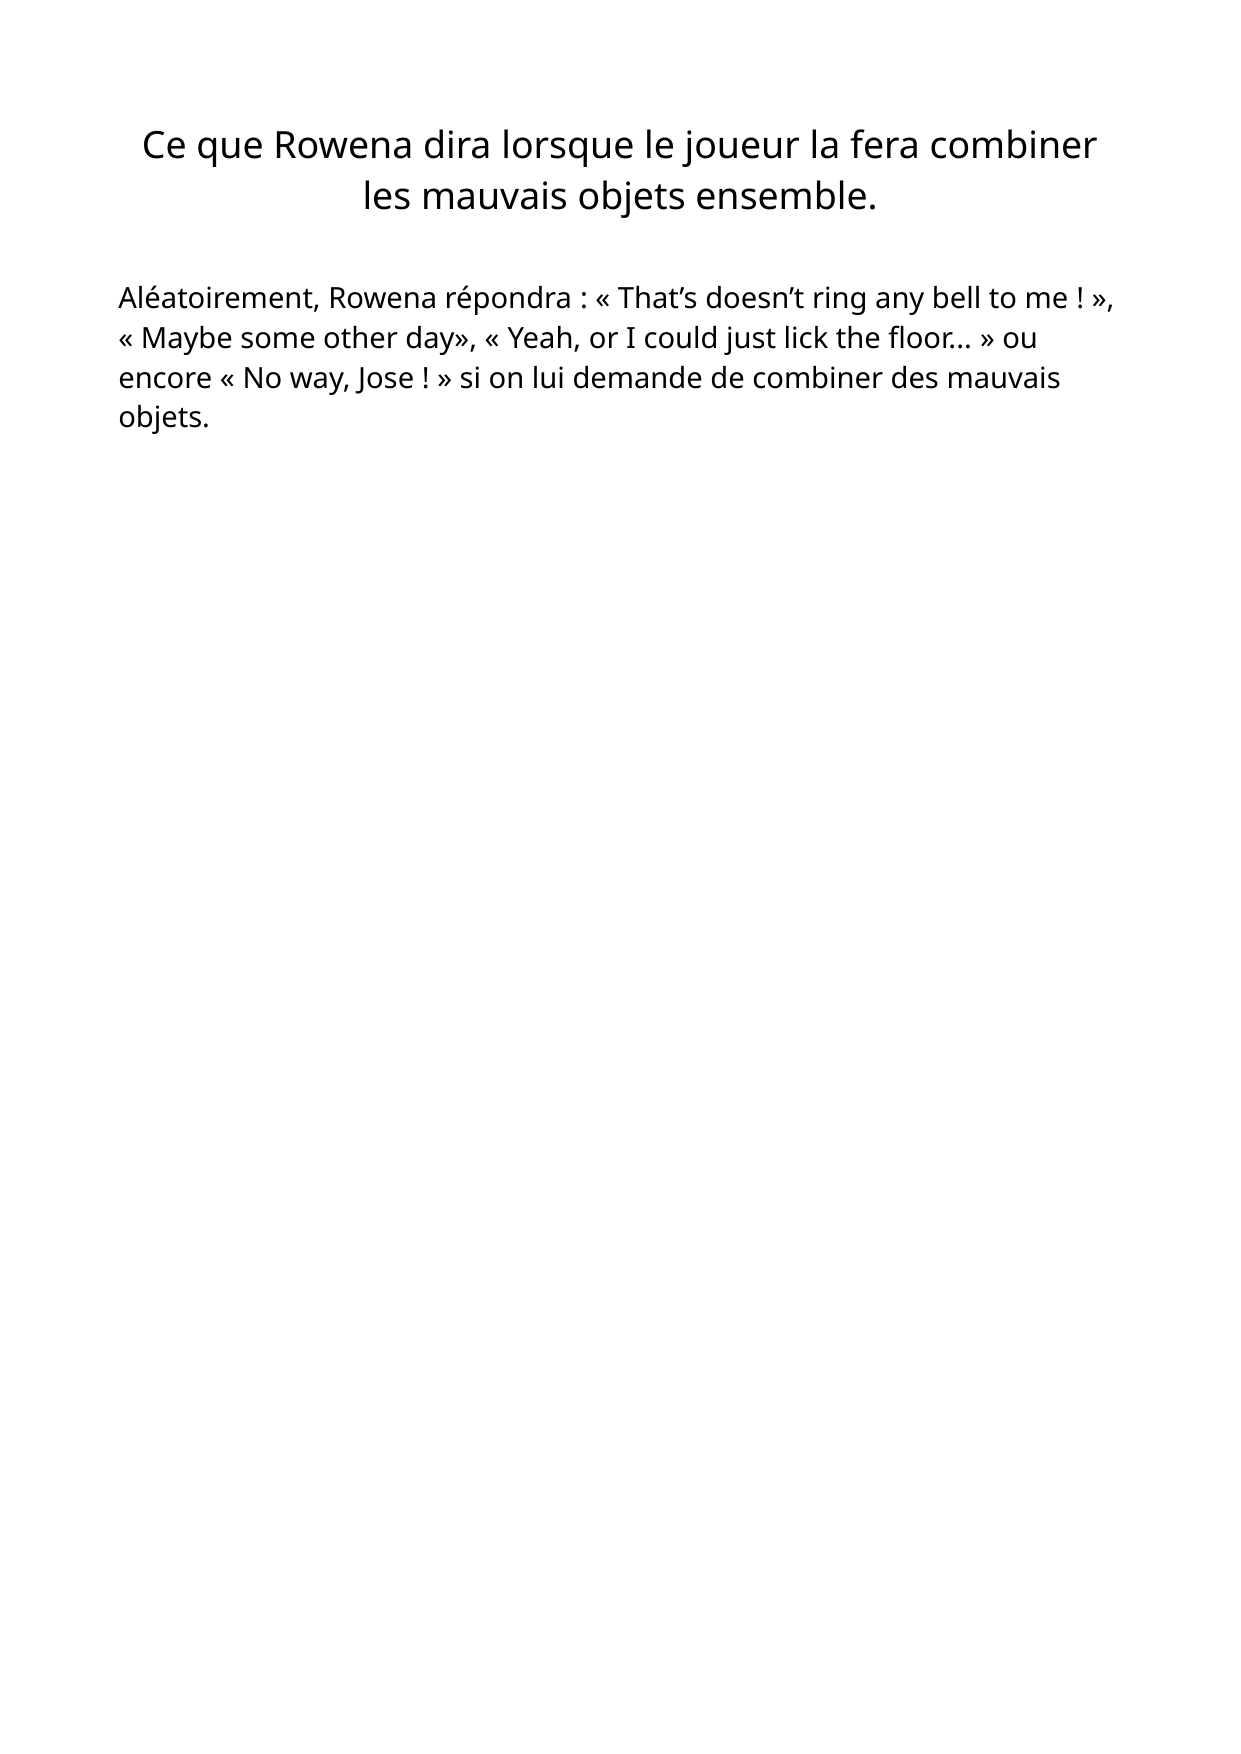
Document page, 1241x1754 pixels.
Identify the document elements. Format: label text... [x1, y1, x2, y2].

text Aléatoirement, Rowena répondra : « That’s doesn’t ring any bell to me ! », « Maybe some other day», « Yeah, or I could just lick the floor... » ou encore « No way, Jose ! » si on lui demande de combiner des mauvais objets. [118, 278, 1122, 436]
text Ce que Rowena dira lorsque le joueur la fera combiner les mauvais objets ensemble. [118, 118, 1122, 220]
